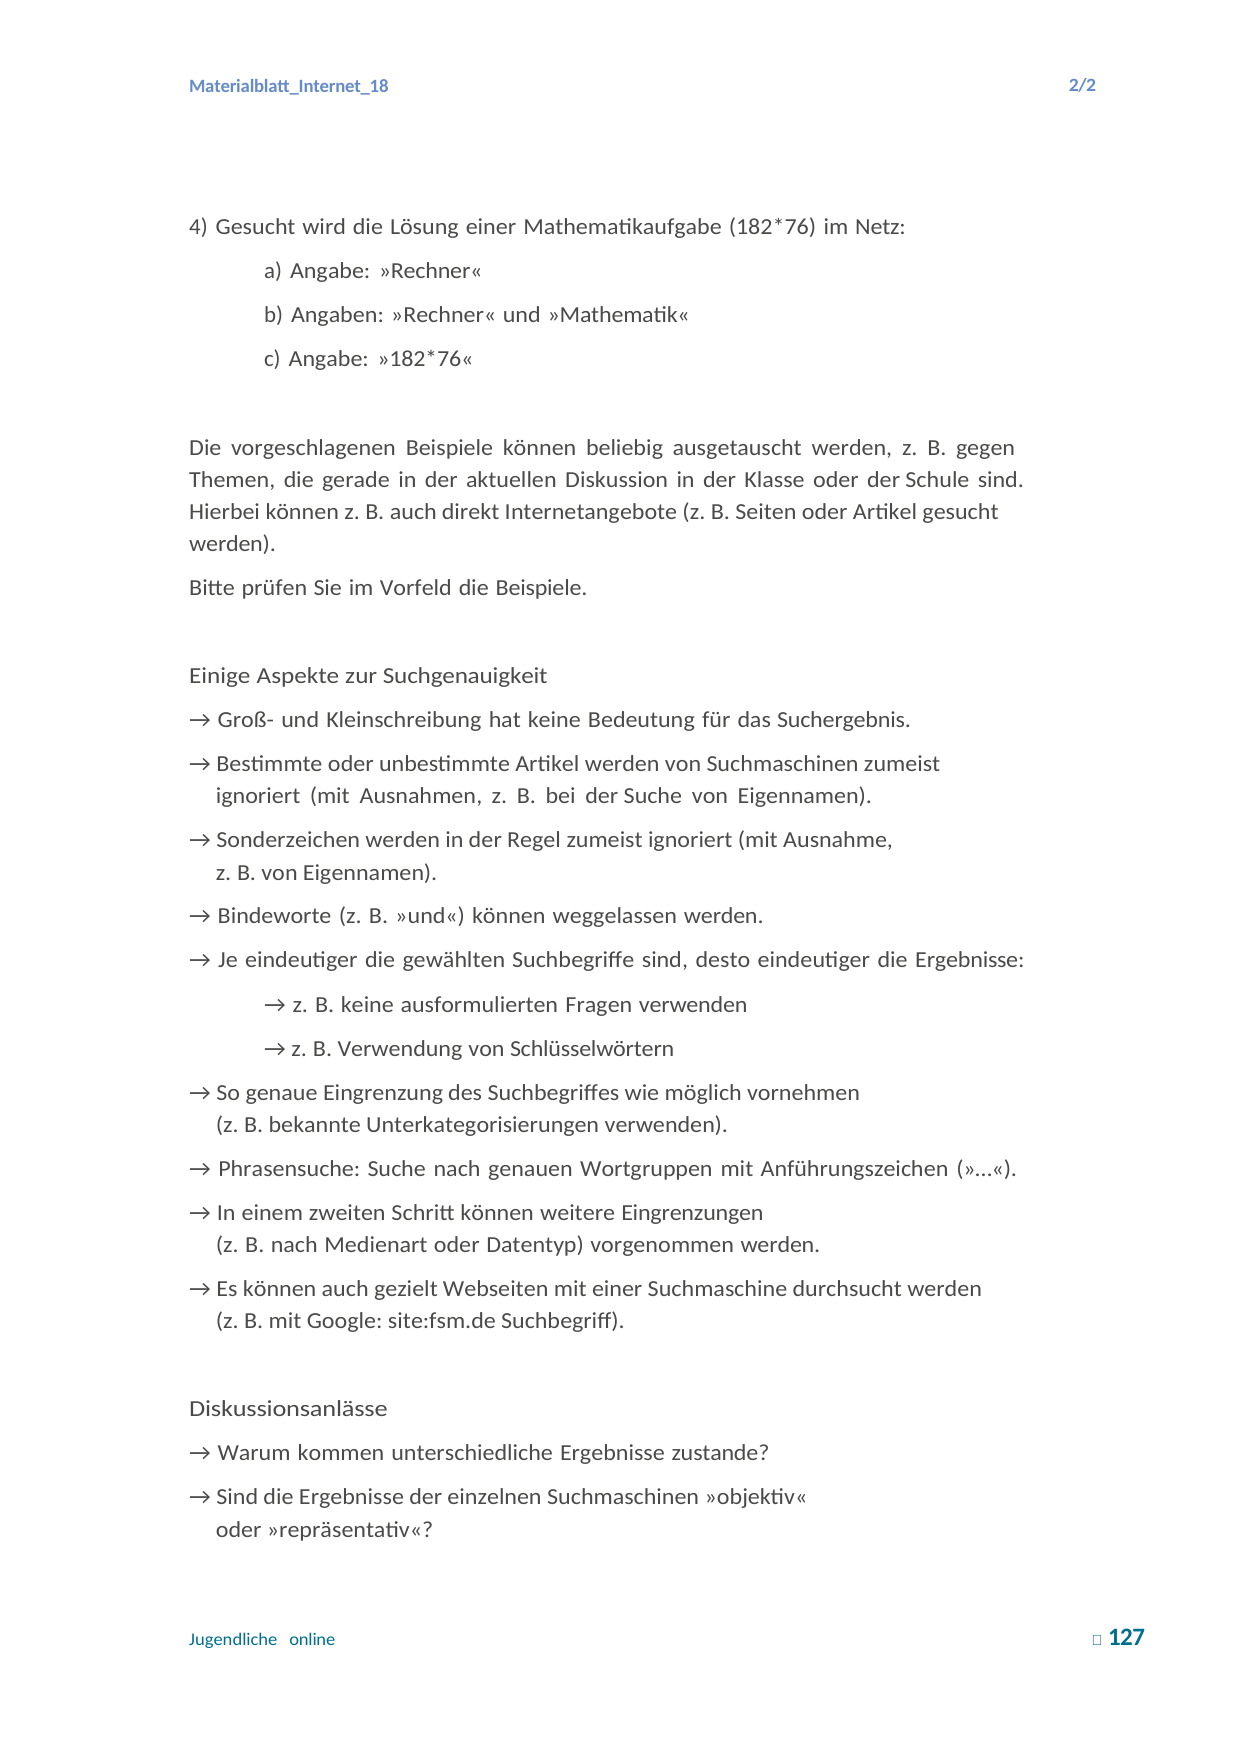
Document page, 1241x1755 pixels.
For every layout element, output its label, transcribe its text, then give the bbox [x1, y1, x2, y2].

text → Bindeworte (z. B. »und«) können weggelassen werden. [189, 902, 1157, 930]
text Bitte prüfen Sie im Vorfeld die Beispiele. [189, 573, 1157, 601]
text → z. B. Verwendung von Schlüsselwörtern [264, 1034, 1157, 1062]
text Die vorgeschlagenen Beispiele können beliebig ausgetauscht werden, z. B. gegen Themen, die gerade in der aktuellen Diskussion in der Klasse oder der Schule sind. Hierbei können z. B. auch direkt Internetangebote (z. B. Seiten oder Artikel gesucht werden). [189, 433, 1047, 557]
text → Groß- und Kleinschreibung hat keine Bedeutung für das Suchergebnis. [189, 705, 1157, 733]
text (z. B. nach Medienart oder Datentyp) vorgenommen werden. [216, 1230, 1157, 1258]
list Gesucht wird die Lösung einer Mathematikaufgabe (182*76) im Netz: [189, 212, 1157, 241]
text → In einem zweiten Schritt können weitere Eingrenzungen [189, 1198, 1157, 1226]
text Einige Aspekte zur Suchgenauigkeit [189, 661, 1157, 689]
list Angaben: »Rechner« und »Mathematik« [264, 301, 1157, 328]
text → So genaue Eingrenzung des Suchbegriffes wie möglich vornehmen (z. B. bekannte Unterkategorisierungen verwenden). [189, 1078, 876, 1138]
text → Warum kommen unterschiedliche Ergebnisse zustande? [189, 1438, 1157, 1466]
text Diskussionsanlässe [189, 1394, 1157, 1422]
text → Phrasensuche: Suche nach genauen Wortgruppen mit Anführungszeichen (»…«). [189, 1154, 1157, 1182]
list Angabe: »182*76« [264, 344, 1157, 373]
text → Sind die Ergebnisse der einzelnen Suchmaschinen »objektiv« oder »repräsentativ«? [189, 1482, 843, 1543]
text → Bestimmte oder unbestimmte Artikel werden von Suchmaschinen zumeist ignoriert (mit Ausnahmen, z. B. bei der Suche von Eigennamen). [189, 749, 975, 809]
text → Je eindeutiger die gewählten Suchbegriffe sind, desto eindeutiger die Ergebnisse: [189, 946, 1157, 974]
text → Sonderzeichen werden in der Regel zumeist ignoriert (mit Ausnahme, z. B. von Eigennamen). [189, 825, 899, 886]
text → z. B. keine ausformulierten Fragen verwenden [264, 990, 1157, 1018]
list Angabe: »Rechner« [264, 257, 1157, 284]
text → Es können auch gezielt Webseiten mit einer Suchmaschine durchsucht werden (z. B. mit Google: site:fsm.de Suchbegriff). [189, 1274, 1000, 1334]
